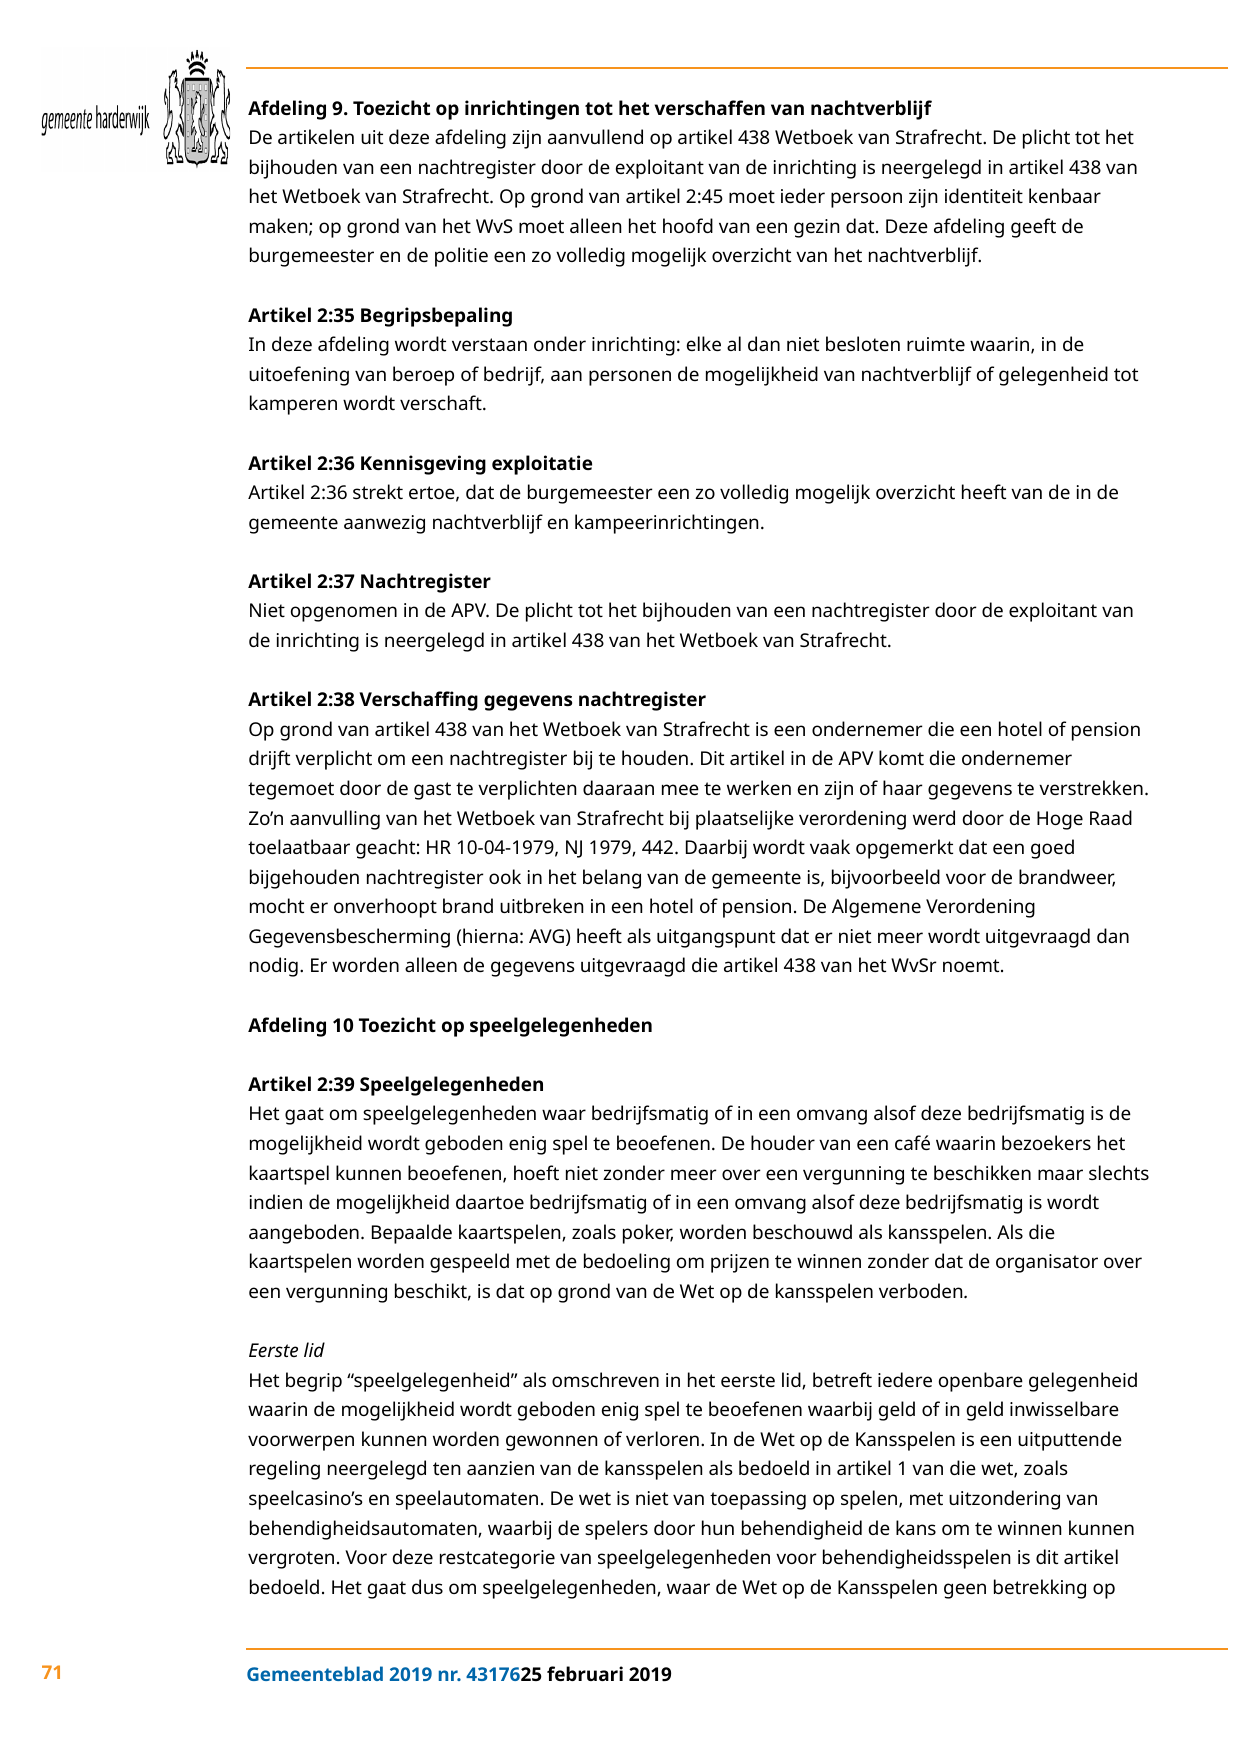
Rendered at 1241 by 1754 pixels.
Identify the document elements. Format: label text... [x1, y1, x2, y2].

text Niet opgenomen in de APV. De plicht tot het bijhouden van een nachtregister door de exploitant van de inrichting is neergelegd in artikel 438 van het Wetboek van Strafrecht. [248, 598, 1152, 653]
text In deze afdeling wordt verstaan onder inrichting: elke al dan niet besloten ruimte waarin, in de uitoefening van beroep of bedrijf, aan personen de mogelijkheid van nachtverblijf of gelegenheid tot kamperen wordt verschaft. [248, 331, 1152, 416]
text Afdeling 10 Toezicht op speelgelegenheden [248, 1012, 1152, 1038]
text Eerste lid [248, 1337, 1152, 1363]
text Artikel 2:35 Begripsbepaling [248, 302, 1152, 328]
text Het begrip “speelgelegenheid” als omschreven in het eerste lid, betreft iedere openbare gelegenheid waarin de mogelijkheid wordt geboden enig spel te beoefenen waarbij geld of in geld inwisselbare voorwerpen kunnen worden gewonnen of verloren. In de Wet op de Kansspelen is een uitputtende regeling neergelegd ten aanzien van de kansspelen als bedoeld in artikel 1 van die wet, zoals speelcasino’s en speelautomaten. De wet is niet van toepassing op spelen, met uitzondering van behendigheidsautomaten, waarbij de spelers door hun behendigheid de kans om te winnen kunnen vergroten. Voor deze restcategorie van speelgelegenheden voor behendigheidsspelen is dit artikel bedoeld. Het gaat dus om speelgelegenheden, waar de Wet op de Kansspelen geen betrekking op [248, 1367, 1152, 1600]
text De artikelen uit deze afdeling zijn aanvullend op artikel 438 Wetboek van Strafrecht. De plicht tot het bijhouden van een nachtregister door de exploitant van de inrichting is neergelegd in artikel 438 van het Wetboek van Strafrecht. Op grond van artikel 2:45 moet ieder persoon zijn identiteit kenbaar maken; op grond van het WvS moet alleen het hoofd van een gezin dat. Deze afdeling geeft de burgemeester en de politie een zo volledig mogelijk overzicht van het nachtverblijf. [248, 124, 1152, 268]
text Artikel 2:36 strekt ertoe, dat de burgemeester een zo volledig mogelijk overzicht heeft van de in de gemeente aanwezig nachtverblijf en kampeerinrichtingen. [248, 479, 1152, 535]
text Artikel 2:38 Verschaffing gegevens nachtregister [248, 686, 1152, 712]
text Artikel 2:39 Speelgelegenheden [248, 1071, 1152, 1097]
picture [41, 47, 231, 172]
text Op grond van artikel 438 van het Wetboek van Strafrecht is een ondernemer die een hotel of pension drijft verplicht om een nachtregister bij te houden. Dit artikel in de APV komt die ondernemer tegemoet door de gast te verplichten daaraan mee te werken en zijn of haar gegevens te verstrekken. Zo’n aanvulling van het Wetboek van Strafrecht bij plaatselijke verordening werd door de Hoge Raad toelaatbaar geacht: HR 10-04-1979, NJ 1979, 442. Daarbij wordt vaak opgemerkt dat een goed bijgehouden nachtregister ook in het belang van de gemeente is, bijvoorbeeld voor de brandweer, mocht er onverhoopt brand uitbreken in een hotel of pension. De Algemene Verordening Gegevensbescherming (hierna: AVG) heeft als uitgangspunt dat er niet meer wordt uitgevraagd dan nodig. Er worden alleen de gegevens uitgevraagd die artikel 438 van het WvSr noemt. [248, 716, 1152, 978]
text Artikel 2:37 Nachtregister [248, 568, 1152, 594]
text Artikel 2:36 Kennisgeving exploitatie [248, 450, 1152, 476]
text Het gaat om speelgelegenheden waar bedrijfsmatig of in een omvang alsof deze bedrijfsmatig is de mogelijkheid wordt geboden enig spel te beoefenen. De houder van een café waarin bezoekers het kaartspel kunnen beoefenen, hoeft niet zonder meer over een vergunning te beschikken maar slechts indien de mogelijkheid daartoe bedrijfsmatig of in een omvang alsof deze bedrijfsmatig is wordt aangeboden. Bepaalde kaartspelen, zoals poker, worden beschouwd als kansspelen. Als die kaartspelen worden gespeeld met de bedoeling om prijzen te winnen zonder dat de organisator over een vergunning beschikt, is dat op grond van de Wet op de kansspelen verboden. [248, 1101, 1152, 1304]
text Afdeling 9. Toezicht op inrichtingen tot het verschaffen van nachtverblijf [248, 95, 1152, 121]
